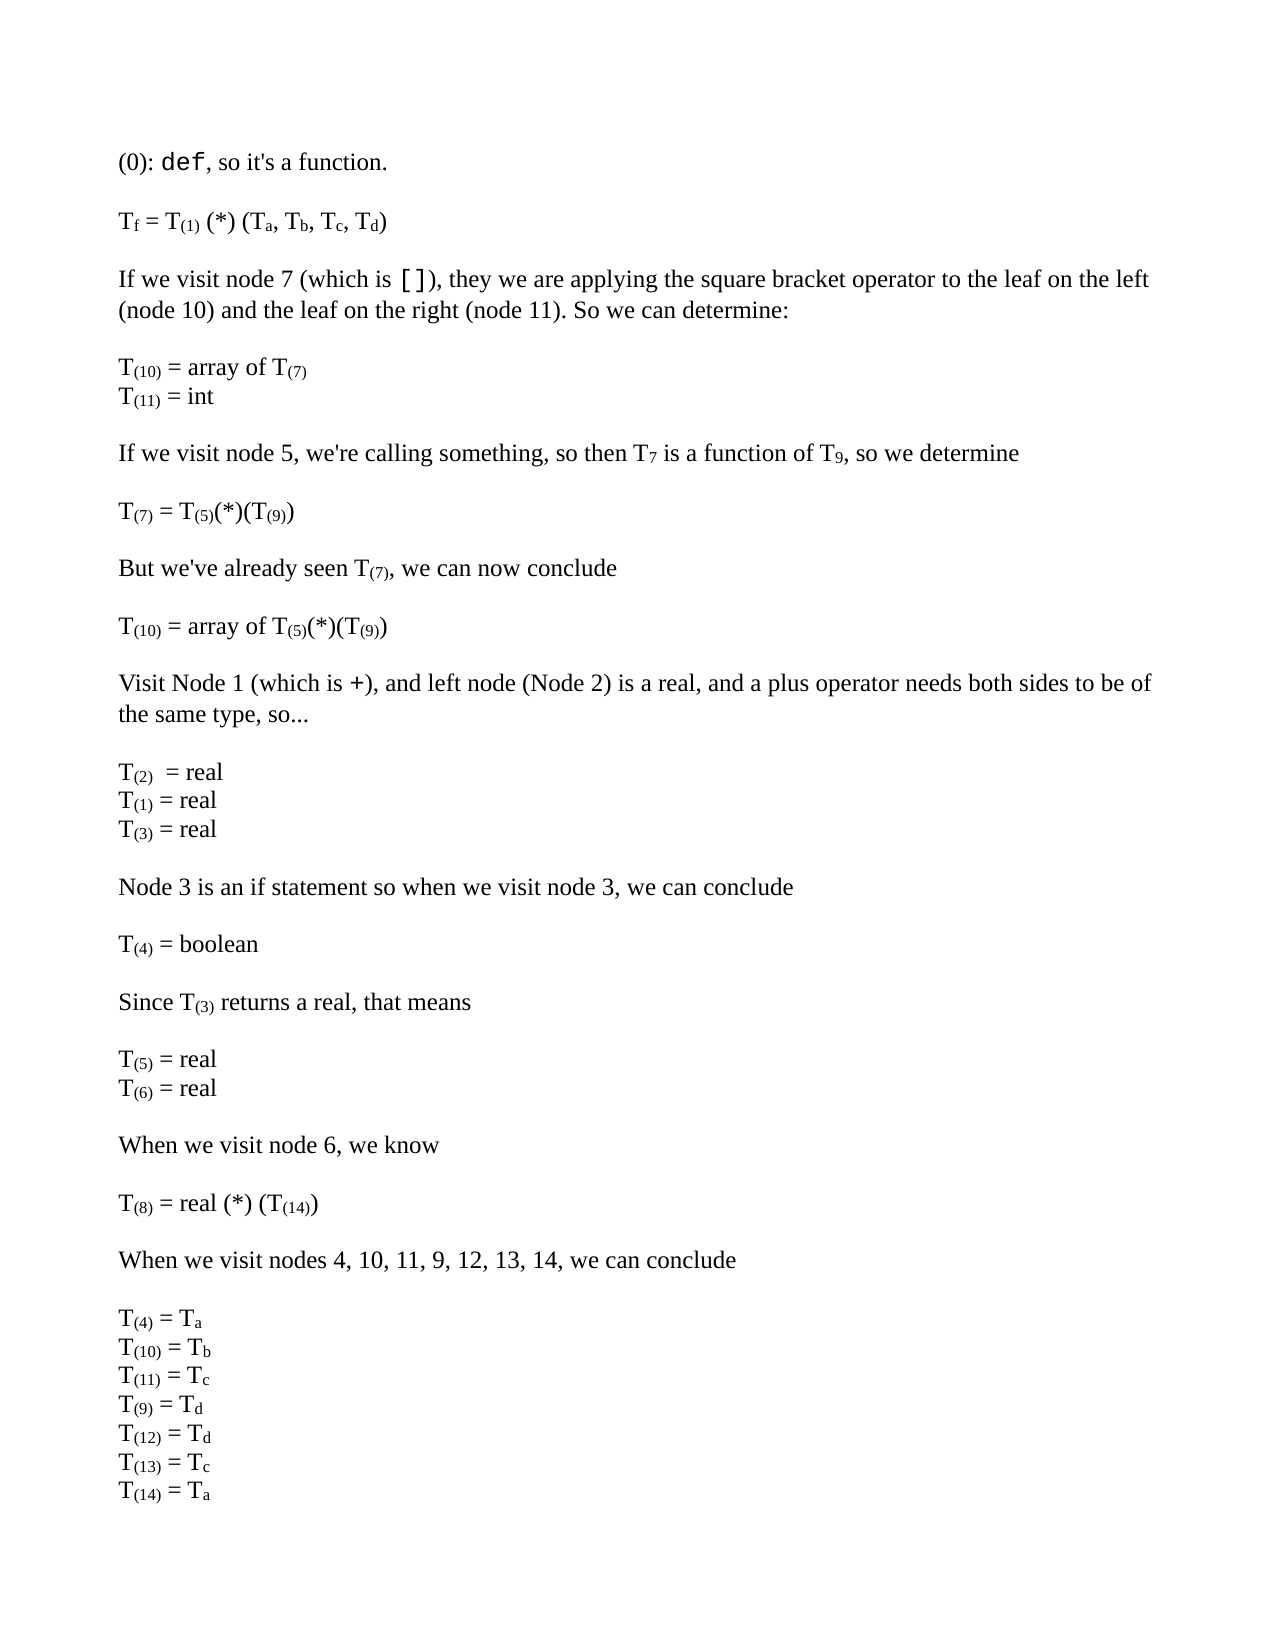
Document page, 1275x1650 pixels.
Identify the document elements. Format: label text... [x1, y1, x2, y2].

text Visit Node 1 (which is +), and left node (Node 2) is a real, and a plus operator needs both sides to be of the same type, so... [118, 668, 1157, 728]
text If we visit node 7 (which is []), they we are applying the square bracket operator to the leaf on the left (node 10) and the leaf on the right (node 11). So we can determine: [118, 264, 1157, 323]
text If we visit node 5, we're calling something, so then T7 is a function of T9, so we determine [118, 438, 1157, 467]
text When we visit nodes 4, 10, 11, 9, 12, 13, 14, we can conclude [118, 1246, 1157, 1274]
text T(1) = real [118, 786, 1157, 814]
text T(14) = Ta [118, 1476, 1157, 1504]
text T(4) = Ta [118, 1303, 1157, 1332]
text T(10) = array of T(7) [118, 352, 1157, 381]
text T(2) = real [118, 757, 1157, 786]
text T(12) = Td [118, 1418, 1157, 1447]
text When we visit node 6, we know [118, 1131, 1157, 1159]
text Tf = T(1) (*) (Ta, Tb, Tc, Td) [118, 206, 1157, 235]
text T(11) = int [118, 381, 1157, 410]
text T(4) = boolean [118, 929, 1157, 958]
text T(11) = Tc [118, 1361, 1157, 1389]
text Since T(3) returns a real, that means [118, 987, 1157, 1016]
text T(7) = T(5)(*)(T(9)) [118, 496, 1157, 525]
text T(13) = Tc [118, 1447, 1157, 1476]
text T(5) = real [118, 1044, 1157, 1073]
text T(6) = real [118, 1073, 1157, 1102]
text (0): def, so it's a function. [118, 147, 1157, 178]
text T(9) = Td [118, 1389, 1157, 1418]
text T(8) = real (*) (T(14)) [118, 1188, 1157, 1217]
text T(3) = real [118, 814, 1157, 843]
text Node 3 is an if statement so when we visit node 3, we can conclude [118, 872, 1157, 901]
text T(10) = array of T(5)(*)(T(9)) [118, 611, 1157, 640]
text But we've already seen T(7), we can now conclude [118, 553, 1157, 582]
text T(10) = Tb [118, 1332, 1157, 1361]
